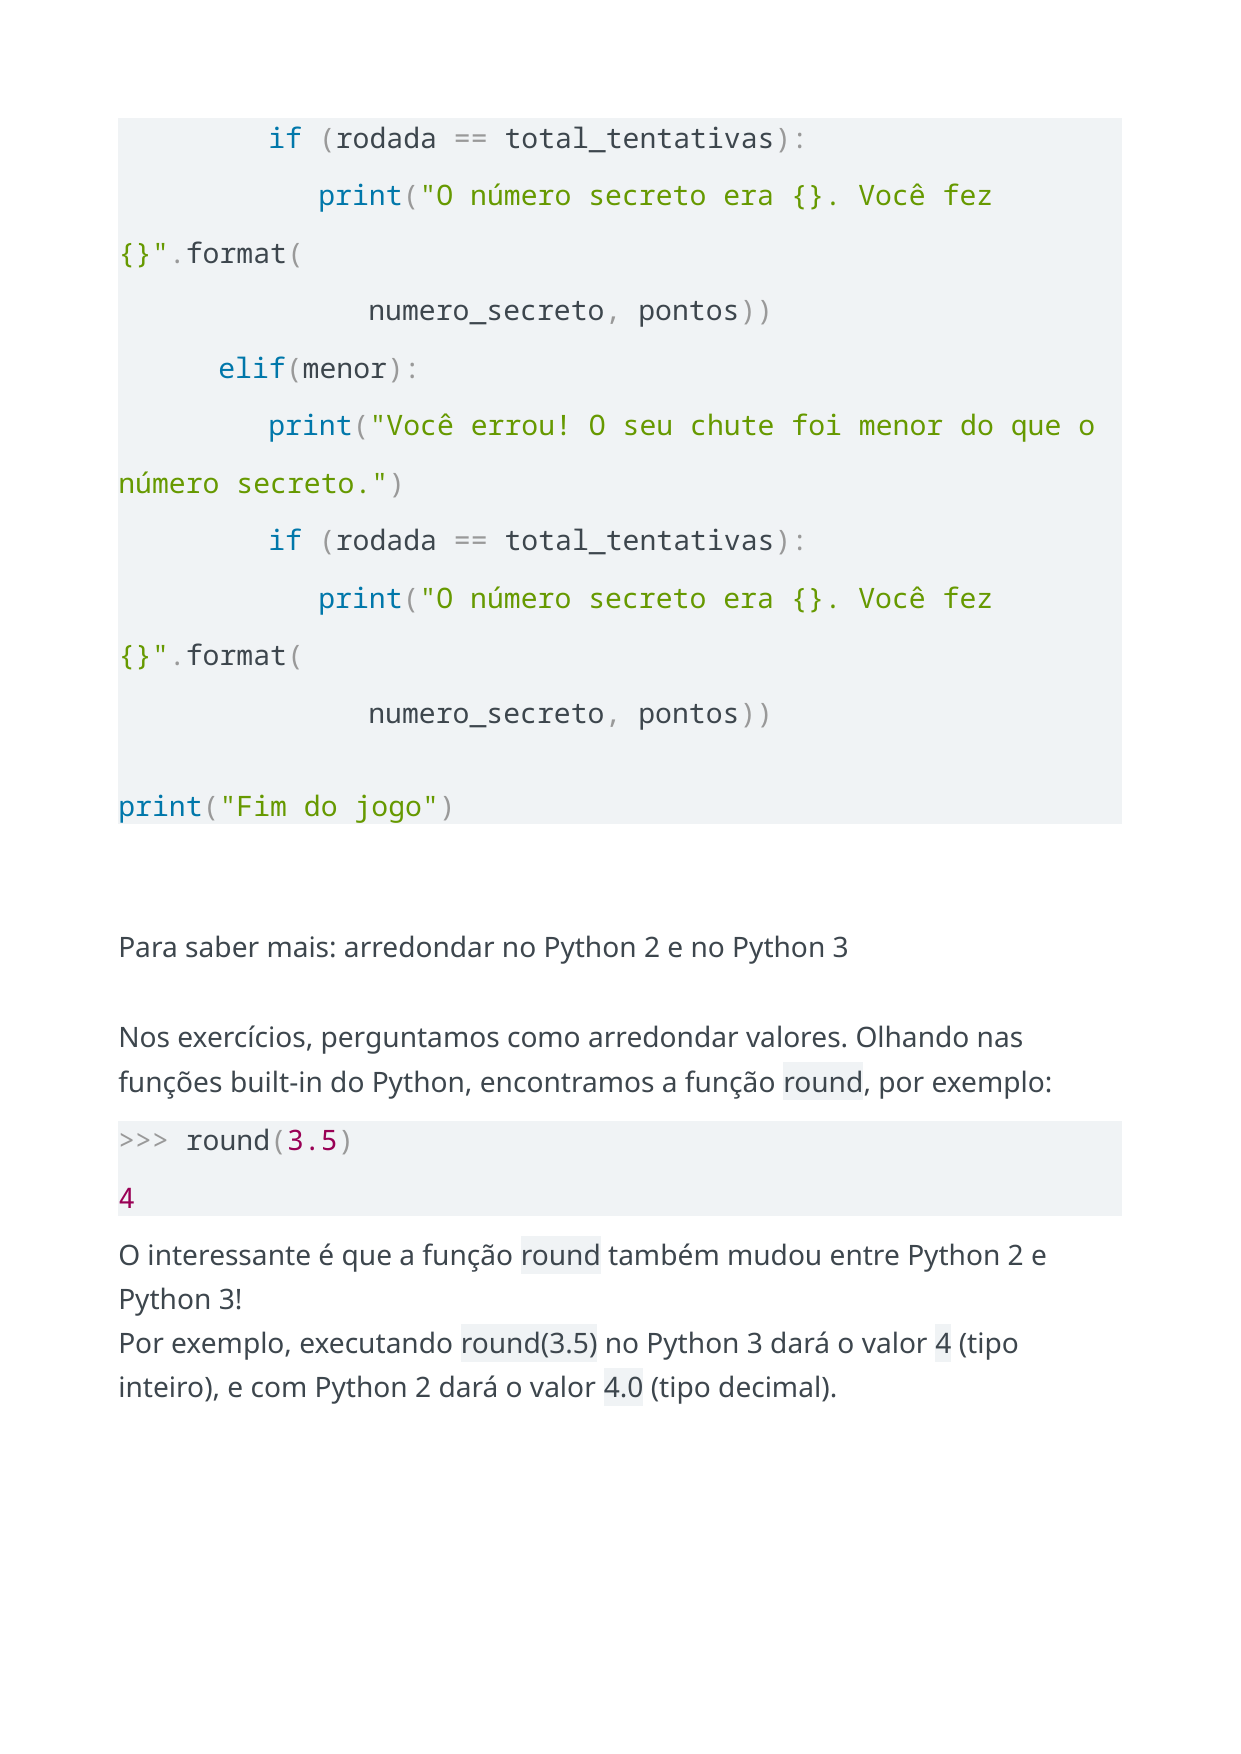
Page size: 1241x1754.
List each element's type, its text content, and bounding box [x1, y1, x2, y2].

text 4 [118, 1178, 1122, 1216]
text elif(menor): [118, 348, 1122, 386]
text print("Você errou! O seu chute foi menor do que o número secreto.") [118, 406, 1122, 501]
text numero_secreto, pontos)) [118, 693, 1122, 731]
text print("Fim do jogo") [118, 786, 1122, 824]
text print("O número secreto era {}. Você fez {}".format( [118, 578, 1122, 674]
text O interessante é que a função round também mudou entre Python 2 e Python 3! [118, 1236, 1122, 1318]
text numero_secreto, pontos)) [118, 291, 1122, 329]
text >>> round(3.5) [118, 1121, 1122, 1159]
subtitle Para saber mais: arredondar no Python 2 e no Python 3 [118, 927, 1122, 966]
text if (rodada == total_tentativas): [118, 521, 1122, 559]
text print("O número secreto era {}. Você fez {}".format( [118, 176, 1122, 271]
text if (rodada == total_tentativas): [118, 118, 1122, 156]
text Nos exercícios, perguntamos como arredondar valores. Olhando nas funções built-in do Python, encontramos a função round, por exemplo: [118, 978, 1122, 1100]
text Por exemplo, executando round(3.5) no Python 3 dará o valor 4 (tipo inteiro), e com Python 2 dará o valor 4.0 (tipo decimal). [118, 1324, 1122, 1406]
